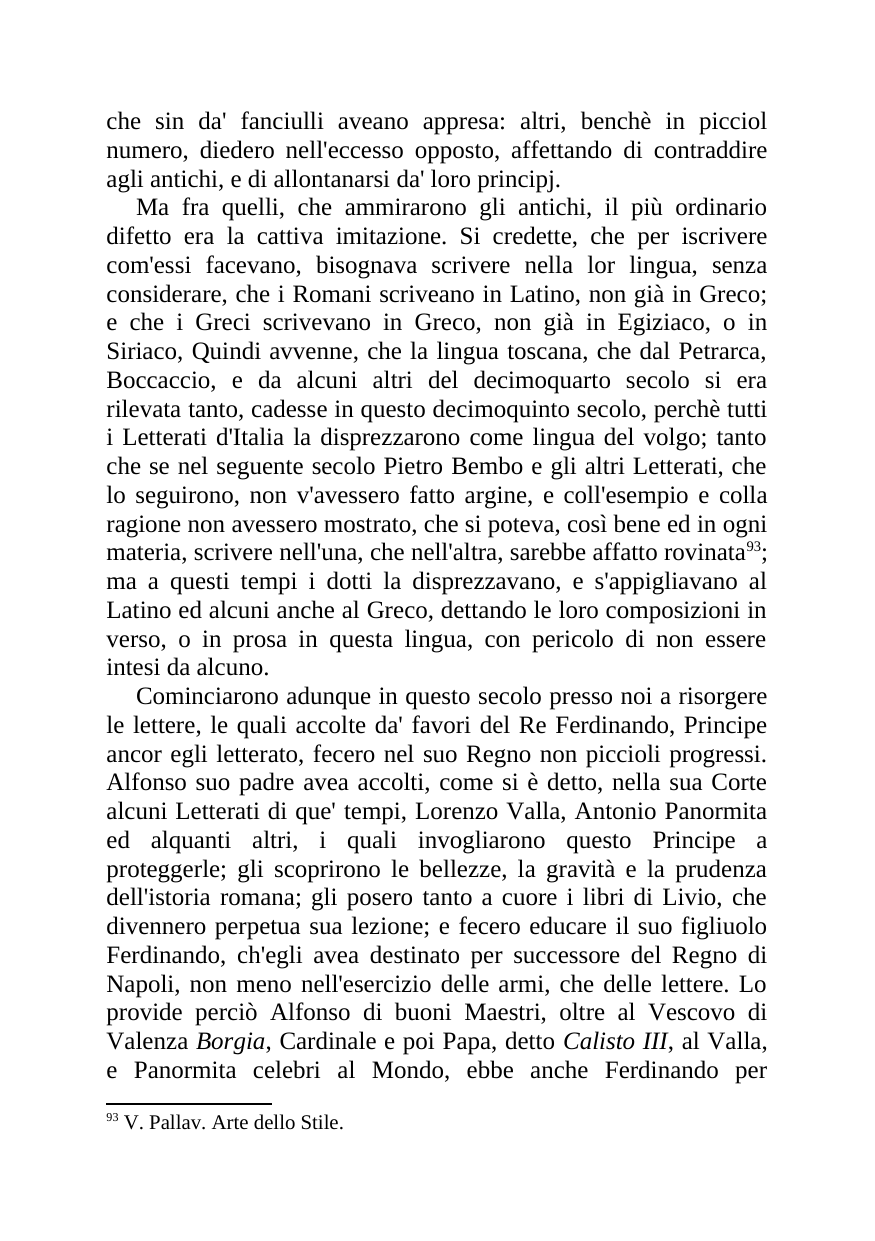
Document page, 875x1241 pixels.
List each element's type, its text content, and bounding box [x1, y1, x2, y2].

text Ma fra quelli, che ammirarono gli antichi, il più ordinario difetto era la cattiva imitazione. Si credette, che per iscrivere com'essi facevano, bisognava scrivere nella lor lingua, senza considerare, che i Romani scriveano in Latino, non già in Greco; e che i Greci scrivevano in Greco, non già in Egiziaco, o in Siriaco, Quindi avvenne, che la lingua toscana, che dal Petrarca, Boccaccio, e da alcuni altri del decimoquarto secolo si era rilevata tanto, cadesse in questo decimoquinto secolo, perchè tutti i Letterati d'Italia la disprezzarono come lingua del volgo; tanto che se nel seguente secolo Pietro Bembo e gli altri Letterati, che lo seguirono, non v'avessero fatto argine, e coll'esempio e colla ragione non avessero mostrato, che si poteva, così bene ed in ogni materia, scrivere nell'una, che nell'altra, sarebbe affatto rovinata; ma a questi tempi i dotti la disprezzavano, e s'appigliavano al Latino ed alcuni anche al Greco, dettando le loro composizioni in verso, o in prosa in questa lingua, con pericolo di non essere intesi da alcuno. [106, 192, 768, 681]
text che sin da' fanciulli aveano appresa: altri, benchè in picciol numero, diedero nell'eccesso opposto, affettando di contraddire agli antichi, e di allontanarsi da' loro principj. [106, 106, 768, 192]
text V. Pallav. Arte dello Stile. [106, 1110, 768, 1134]
text Cominciarono adunque in questo secolo presso noi a risorgere le lettere, le quali accolte da' favori del Re Ferdinando, Principe ancor egli letterato, fecero nel suo Regno non piccioli progressi. Alfonso suo padre avea accolti, come si è detto, nella sua Corte alcuni Letterati di que' tempi, Lorenzo Valla, Antonio Panormita ed alquanti altri, i quali invogliarono questo Principe a proteggerle; gli scoprirono le bellezze, la gravità e la prudenza dell'istoria romana; gli posero tanto a cuore i libri di Livio, che divennero perpetua sua lezione; e fecero educare il suo figliuolo Ferdinando, ch'egli avea destinato per successore del Regno di Napoli, non meno nell'esercizio delle armi, che delle lettere. Lo provide perciò Alfonso di buoni Maestri, oltre al Vescovo di Valenza Borgia, Cardinale e poi Papa, detto Calisto III, al Valla, e Panormita celebri al Mondo, ebbe anche Ferdinando per [106, 681, 768, 1084]
